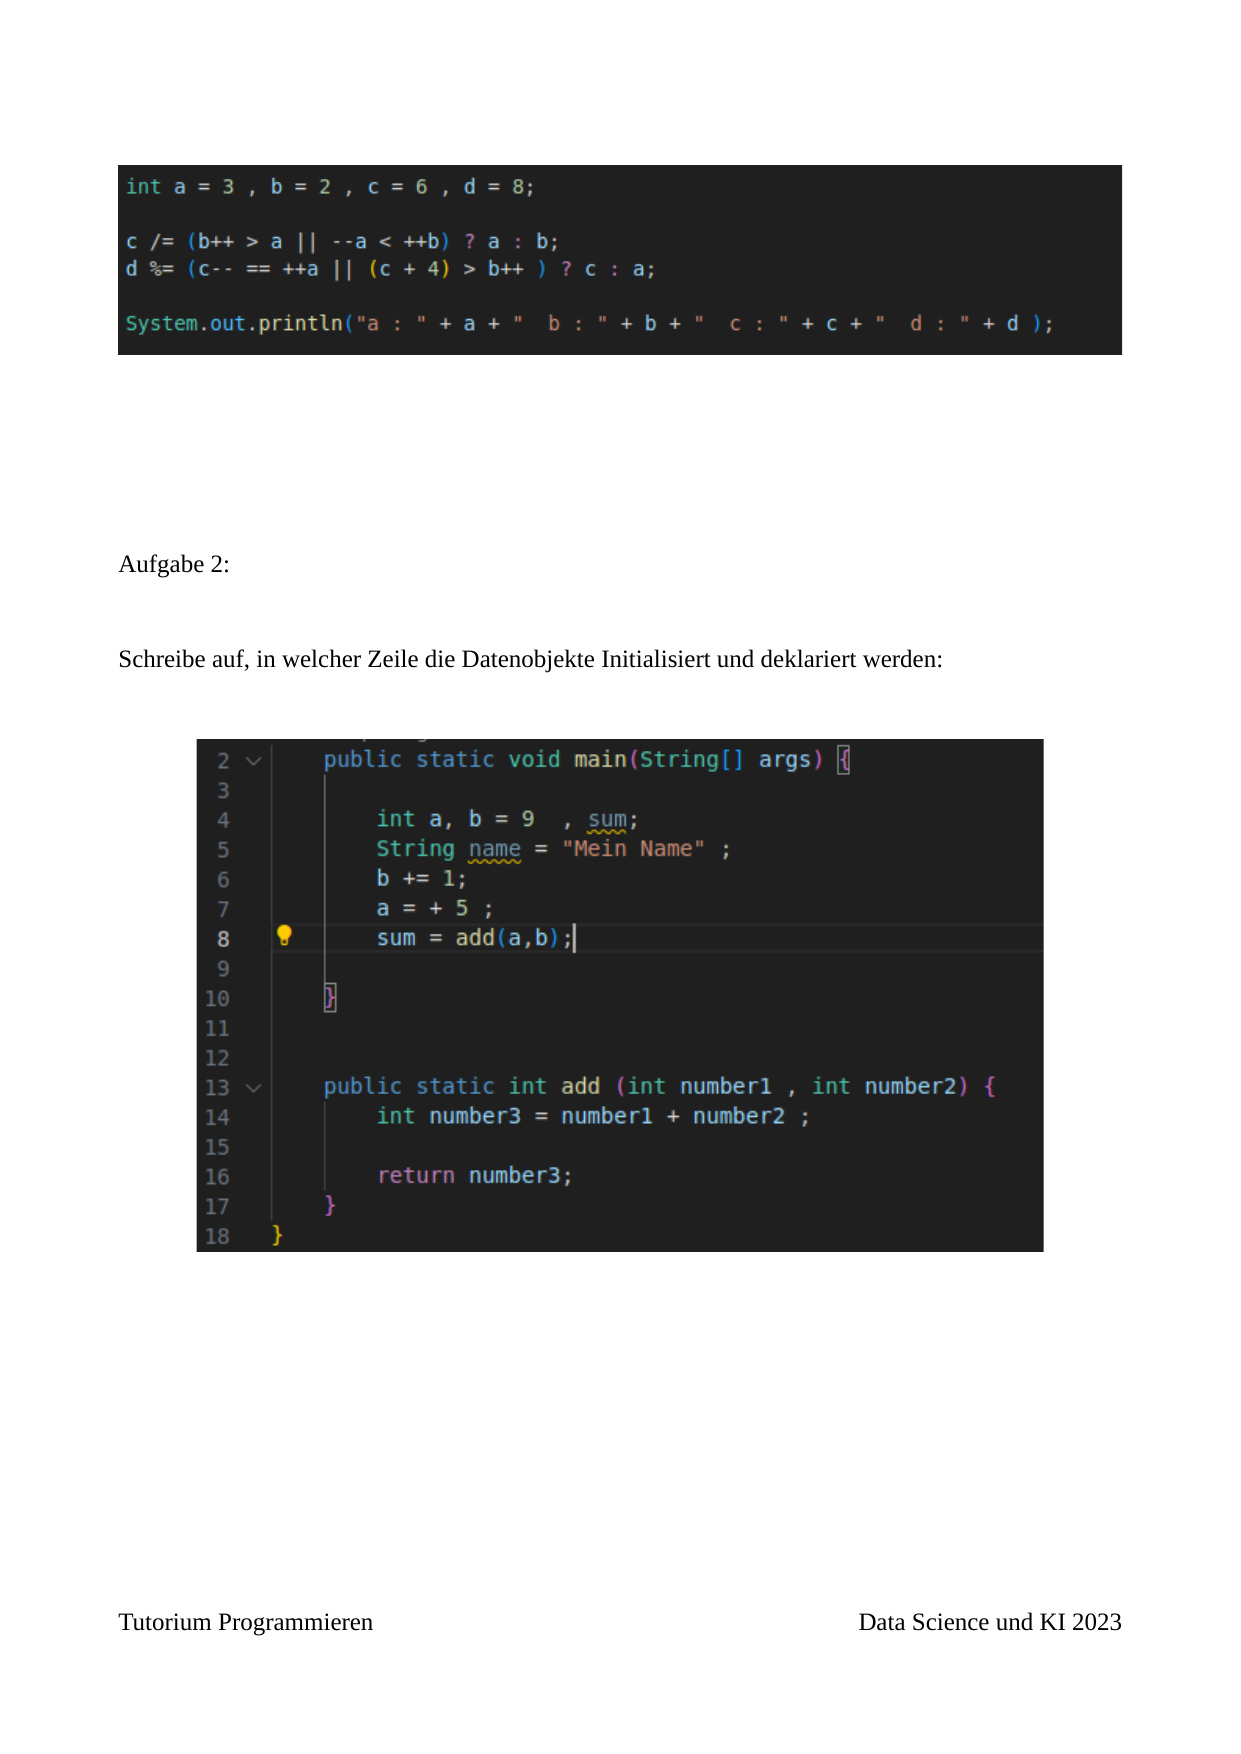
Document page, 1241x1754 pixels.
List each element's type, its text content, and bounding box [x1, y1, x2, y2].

picture [118, 165, 1123, 355]
text Schreibe auf, in welcher Zeile die Datenobjekte Initialisiert und deklariert werden: [118, 644, 1122, 673]
picture [196, 739, 1044, 1252]
text Aufgabe 2: [118, 549, 1122, 578]
